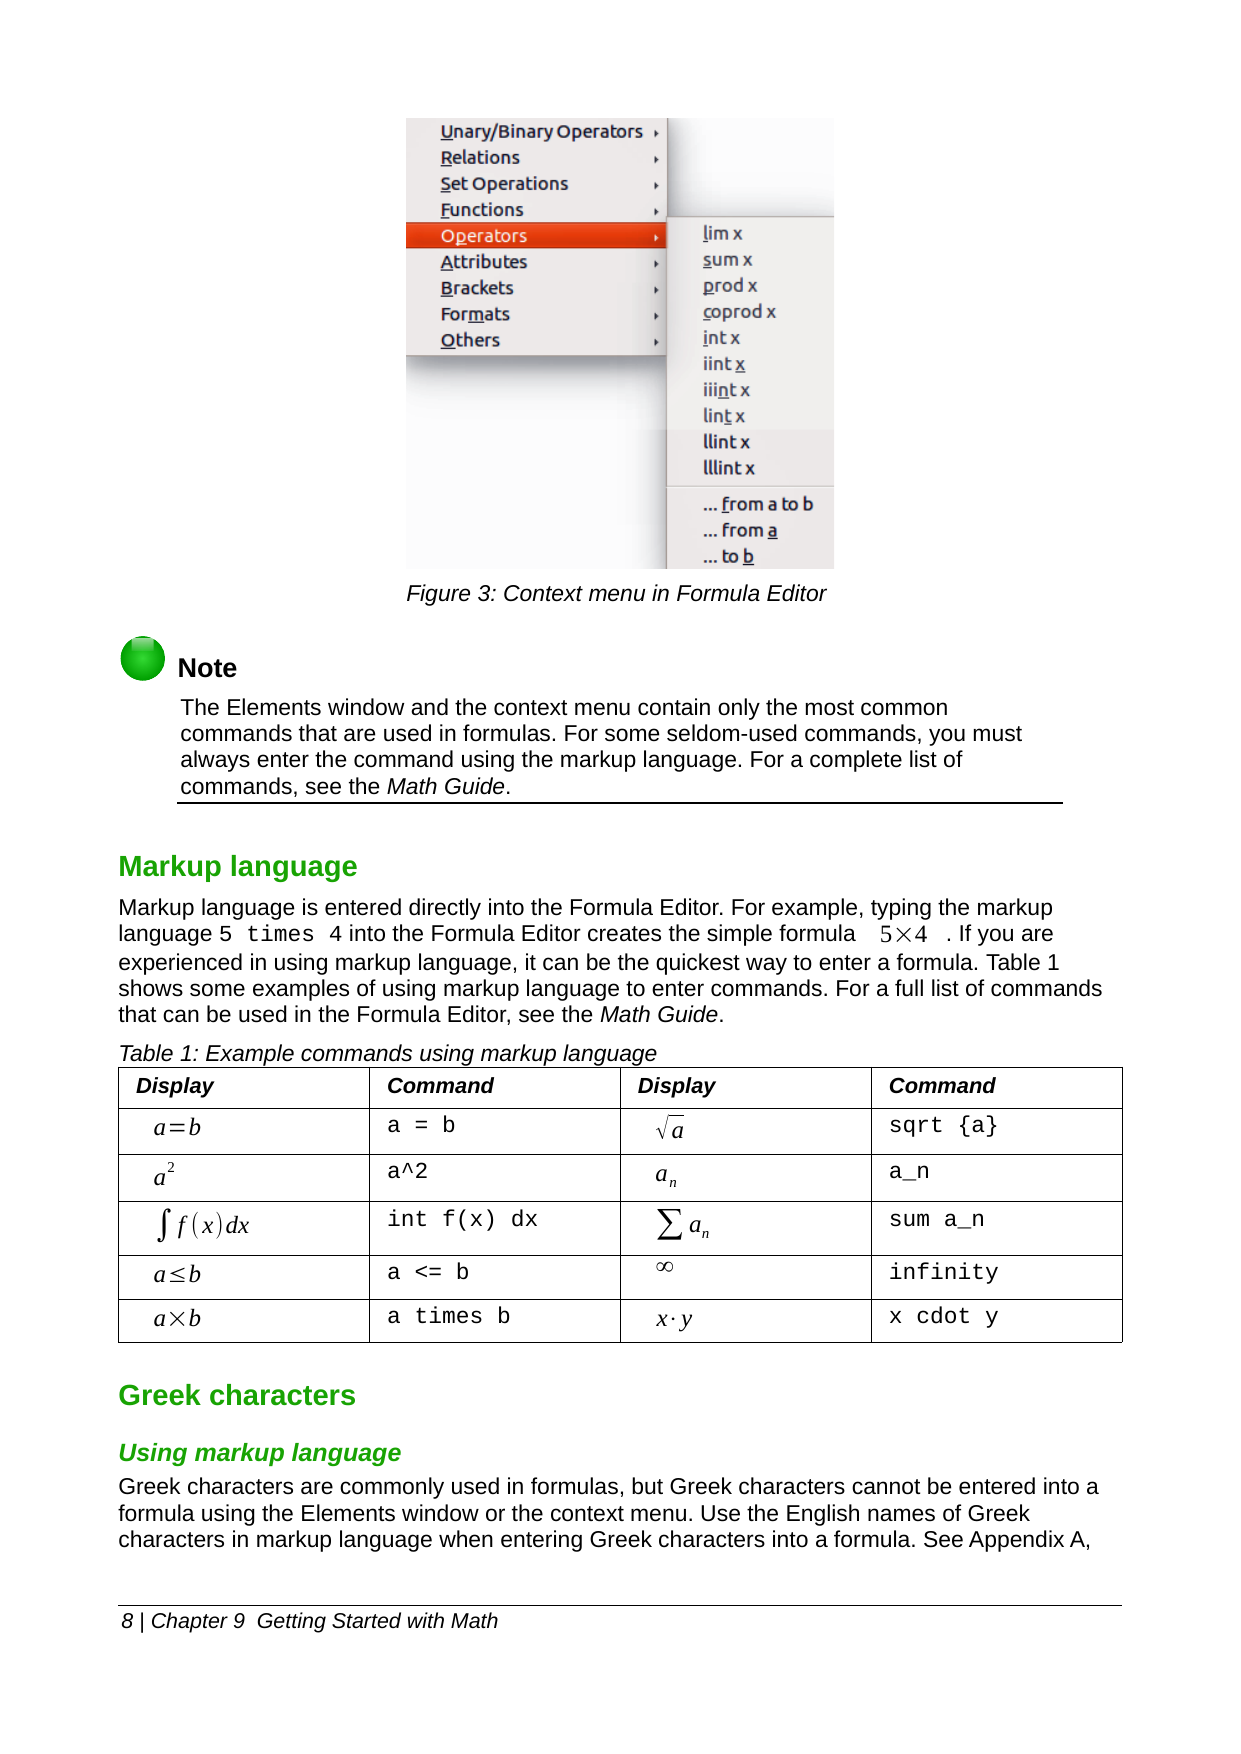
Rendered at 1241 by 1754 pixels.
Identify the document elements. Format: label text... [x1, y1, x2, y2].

table_header Command [370, 1068, 620, 1108]
table_cell a^2 [370, 1155, 620, 1201]
text Markup language is entered directly into the Formula Editor. For example, typing the markup language 5 times 4 into the Formula Editor creates the simple formula . If you are experienced in using markup language, it can be the quickest way to enter a formula. Table 1 shows some examples of using markup language to enter commands. For a full list of commands that can be used in the Formula Editor, see the Math Guide. [118, 894, 1122, 1028]
text Figure 3: Context menu in Formula Editor [406, 580, 834, 607]
subtitle Note [118, 634, 1122, 683]
subtitle Markup language [118, 849, 1122, 882]
table_cell [621, 1300, 871, 1342]
table_cell [119, 1256, 369, 1298]
text Greek characters are commonly used in formulas, but Greek characters cannot be entered into a formula using the Elements window or the context menu. Use the English names of Greek characters in markup language when entering Greek characters into a formula. See Appendix A, [118, 1473, 1122, 1552]
table_cell infinity [872, 1256, 1122, 1298]
text The Elements window and the context menu contain only the most common commands that are used in formulas. For some seldom-used commands, you must always enter the command using the markup language. For a complete list of commands, see the Math Guide. [177, 691, 1063, 802]
table_cell [119, 1300, 369, 1342]
table_cell a <= b [370, 1256, 620, 1298]
table_cell a_n [872, 1155, 1122, 1201]
subtitle Greek characters [118, 1378, 1122, 1412]
table_header Display [621, 1068, 871, 1108]
picture [406, 118, 835, 569]
table_header Command [872, 1068, 1122, 1108]
table_cell a = b [370, 1109, 620, 1154]
table_cell sqrt {a} [872, 1109, 1122, 1154]
table_cell [621, 1109, 871, 1154]
table_cell [119, 1155, 369, 1201]
text Table 1: Example commands using markup language [118, 1040, 1122, 1067]
table_header Display [119, 1068, 369, 1108]
table_cell [119, 1109, 369, 1154]
table_cell [621, 1256, 871, 1298]
table_cell a times b [370, 1300, 620, 1342]
table_cell int f(x) dx [370, 1202, 620, 1255]
table_cell x cdot y [872, 1300, 1122, 1342]
table_cell [621, 1202, 871, 1255]
table_cell [621, 1155, 871, 1201]
table_cell sum a_n [872, 1202, 1122, 1255]
subtitle Using markup language [118, 1438, 1122, 1467]
table_cell [119, 1202, 369, 1255]
